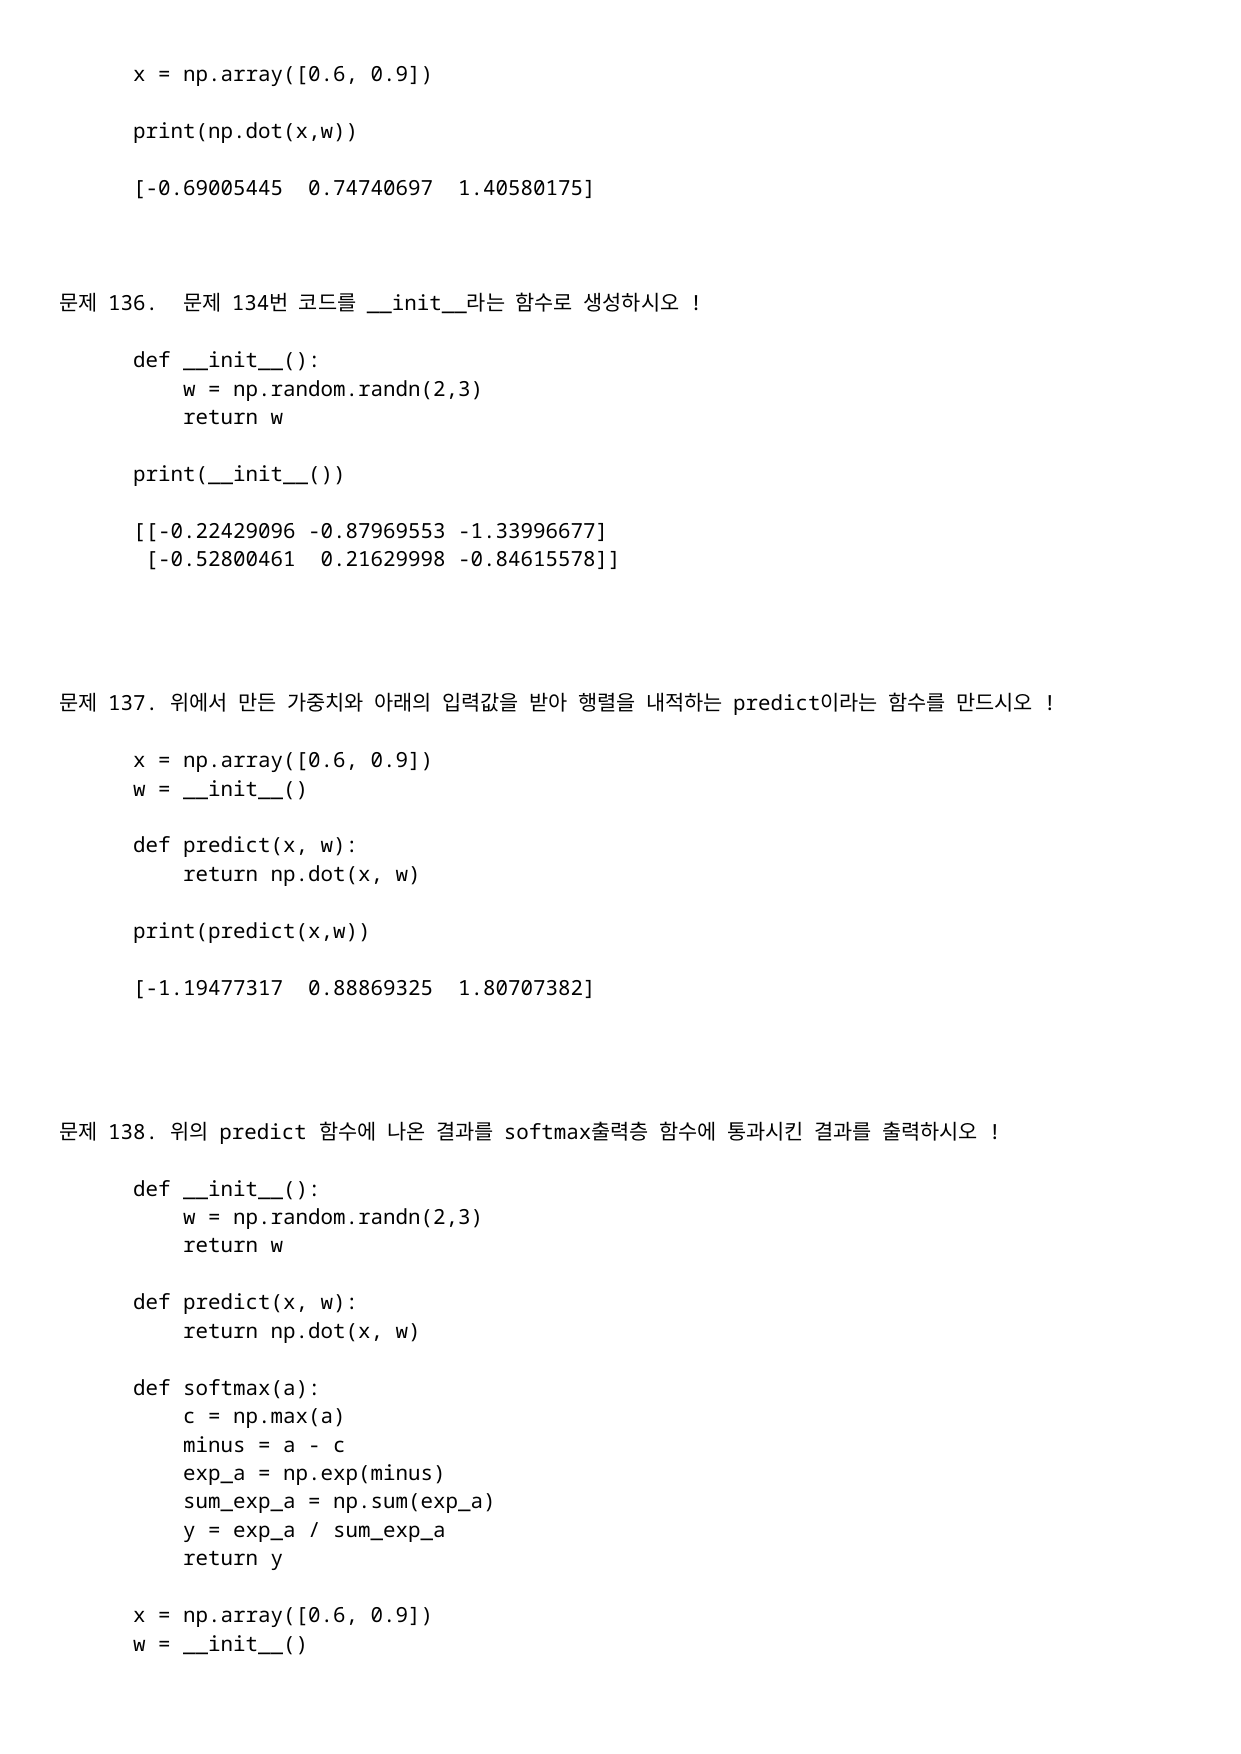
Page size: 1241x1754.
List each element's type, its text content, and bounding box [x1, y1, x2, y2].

text c = np.max(a) [59, 1401, 1181, 1430]
text y = exp_a / sum_exp_a [59, 1515, 1181, 1543]
text [-1.19477317 0.88869325 1.80707382] [59, 973, 1181, 1001]
text sum_exp_a = np.sum(exp_a) [59, 1487, 1181, 1515]
text exp_a = np.exp(minus) [59, 1458, 1181, 1487]
text def __init__(): [59, 1174, 1181, 1202]
text x = np.array([0.6, 0.9]) [59, 59, 1181, 87]
text def predict(x, w): [59, 1287, 1181, 1316]
text [-0.69005445 0.74740697 1.40580175] [59, 173, 1181, 201]
text [-0.52800461 0.21629998 -0.84615578]] [59, 544, 1181, 573]
text w = __init__() [59, 1629, 1181, 1657]
text 문제 137. 위에서 만든 가중치와 아래의 입력값을 받아 행렬을 내적하는 predict이라는 함수를 만드시오 ! [59, 687, 1181, 717]
text print(__init__()) [59, 459, 1181, 487]
text def predict(x, w): [59, 831, 1181, 859]
text return w [59, 402, 1181, 431]
text 문제 136. 문제 134번 코드를 __init__라는 함수로 생성하시오 ! [59, 287, 1181, 317]
text 문제 138. 위의 predict 함수에 나온 결과를 softmax출력층 함수에 통과시킨 결과를 출력하시오 ! [59, 1115, 1181, 1145]
text w = np.random.randn(2,3) [59, 1202, 1181, 1231]
text [[-0.22429096 -0.87969553 -1.33996677] [59, 516, 1181, 544]
text print(np.dot(x,w)) [59, 116, 1181, 144]
text return w [59, 1231, 1181, 1259]
text return y [59, 1543, 1181, 1572]
text x = np.array([0.6, 0.9]) [59, 745, 1181, 774]
text def softmax(a): [59, 1373, 1181, 1401]
text return np.dot(x, w) [59, 1316, 1181, 1344]
text return np.dot(x, w) [59, 859, 1181, 887]
text minus = a - c [59, 1430, 1181, 1458]
text w = np.random.randn(2,3) [59, 374, 1181, 402]
text x = np.array([0.6, 0.9]) [59, 1600, 1181, 1629]
text print(predict(x,w)) [59, 916, 1181, 944]
text def __init__(): [59, 345, 1181, 374]
text w = __init__() [59, 774, 1181, 802]
